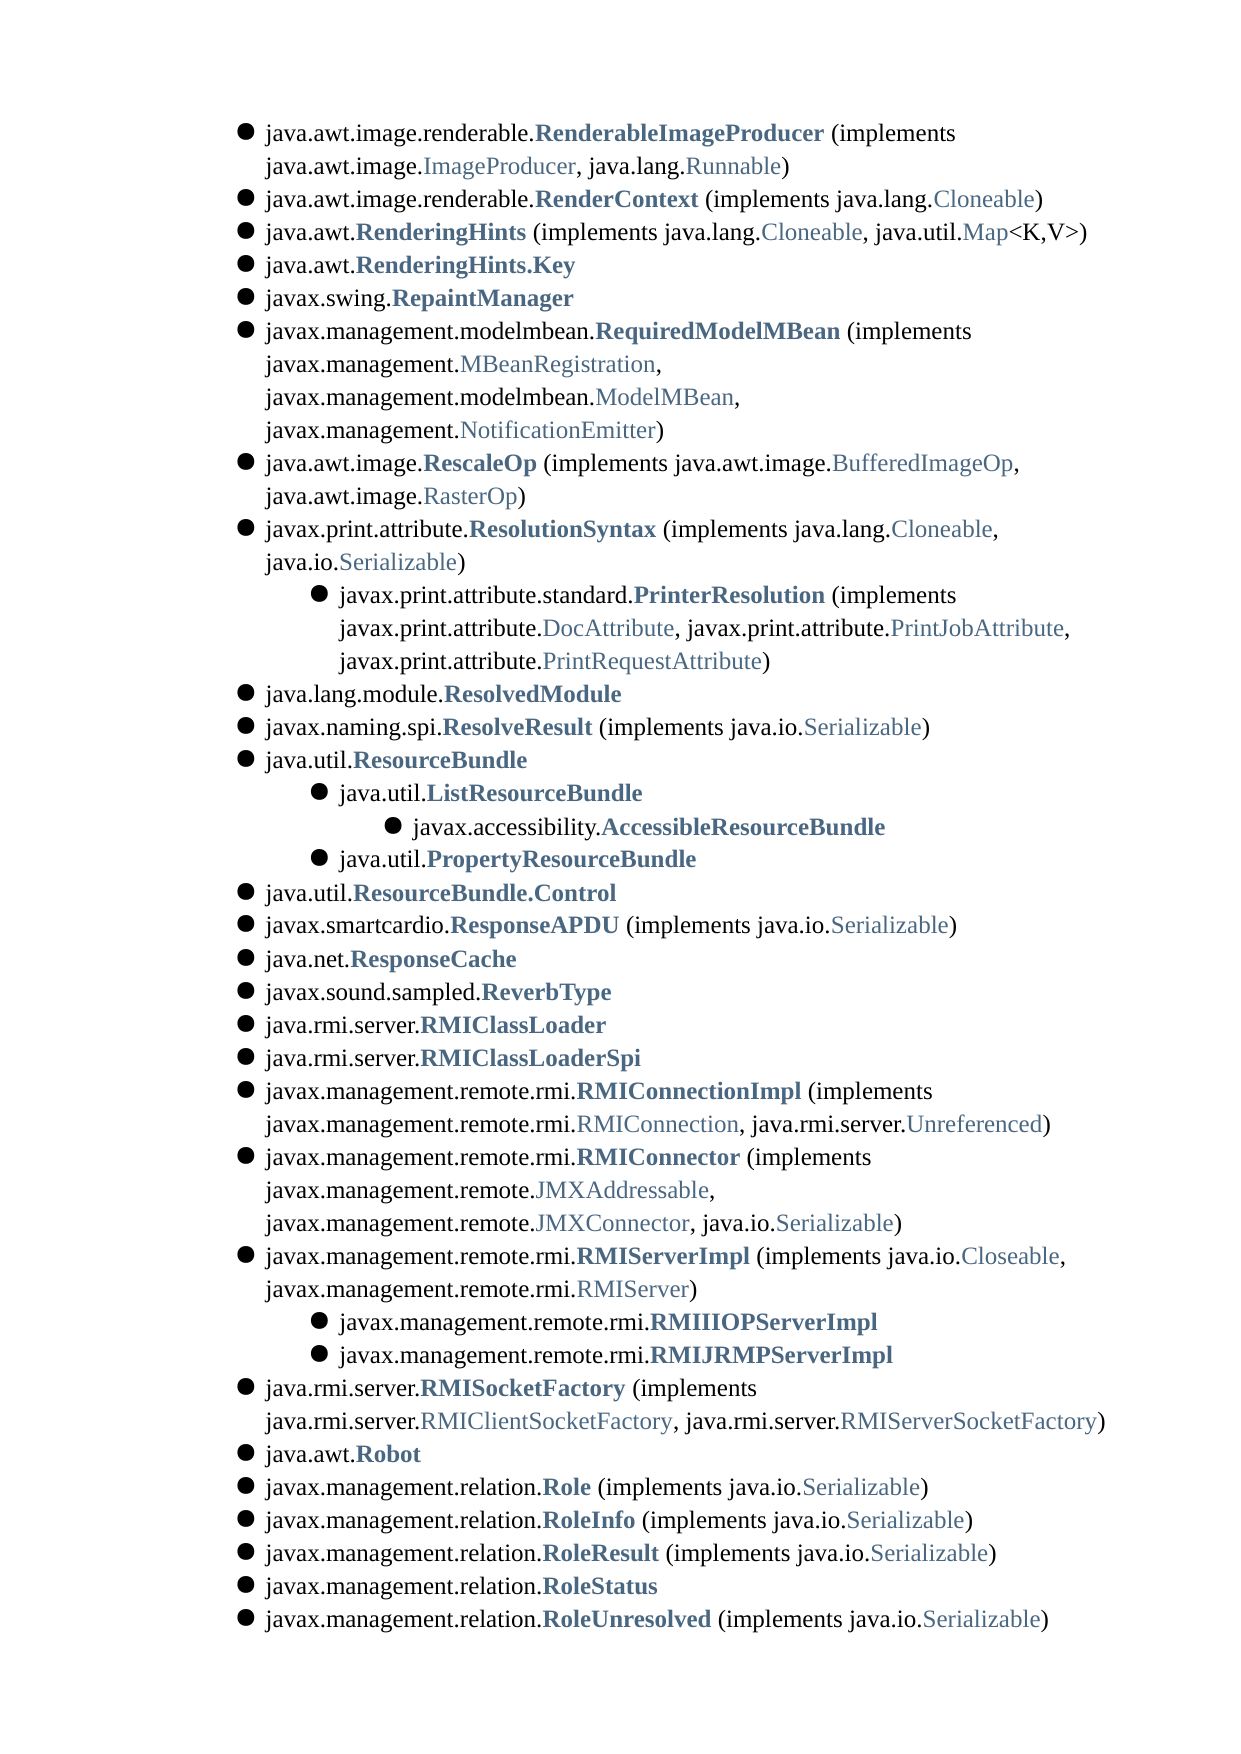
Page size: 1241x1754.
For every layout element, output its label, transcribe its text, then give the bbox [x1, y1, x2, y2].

list java.rmi.server.RMIClassLoader [236, 1010, 1122, 1038]
list java.lang.module.ResolvedModule [236, 679, 1122, 708]
list java.net.ResponseCache [236, 944, 1122, 972]
list javax.naming.spi.ResolveResult (implements java.io.Serializable) [236, 712, 1122, 741]
list javax.management.remote.rmi.RMIServerImpl (implements java.io.Closeable, javax.management.remote.rmi.RMIServer) [236, 1241, 1122, 1303]
list javax.sound.sampled.ReverbType [236, 977, 1122, 1005]
list java.awt.RenderingHints.Key [236, 250, 1122, 279]
list javax.print.attribute.standard.PrinterResolution (implements javax.print.attribute.DocAttribute, javax.print.attribute.PrintJobAttribute, javax.print.attribute.PrintRequestAttribute) [309, 580, 1122, 675]
list javax.management.relation.RoleUnresolved (implements java.io.Serializable) [236, 1604, 1122, 1633]
list javax.smartcardio.ResponseAPDU (implements java.io.Serializable) [236, 911, 1122, 939]
list java.util.PropertyResourceBundle [309, 844, 1122, 873]
list javax.accessibility.AccessibleResourceBundle [383, 812, 1122, 840]
list javax.management.remote.rmi.RMIJRMPServerImpl [309, 1340, 1122, 1369]
list javax.management.relation.RoleResult (implements java.io.Serializable) [236, 1538, 1122, 1567]
list java.awt.image.renderable.RenderableImageProducer (implements java.awt.image.ImageProducer, java.lang.Runnable) [236, 118, 1122, 180]
list javax.management.remote.rmi.RMIIIOPServerImpl [309, 1307, 1122, 1336]
list java.util.ResourceBundle.Control [236, 878, 1122, 906]
list javax.management.relation.RoleInfo (implements java.io.Serializable) [236, 1505, 1122, 1534]
list javax.print.attribute.ResolutionSyntax (implements java.lang.Cloneable, java.io.Serializable) [236, 514, 1122, 576]
list javax.swing.RepaintManager [236, 283, 1122, 312]
list java.awt.Robot [236, 1439, 1122, 1468]
list java.awt.image.RescaleOp (implements java.awt.image.BufferedImageOp, java.awt.image.RasterOp) [236, 448, 1122, 510]
list java.util.ListResourceBundle [309, 778, 1122, 807]
list java.awt.RenderingHints (implements java.lang.Cloneable, java.util.Map<K,​V>) [236, 217, 1122, 246]
list javax.management.relation.RoleStatus [236, 1571, 1122, 1600]
list javax.management.remote.rmi.RMIConnectionImpl (implements javax.management.remote.rmi.RMIConnection, java.rmi.server.Unreferenced) [236, 1076, 1122, 1137]
list java.rmi.server.RMISocketFactory (implements java.rmi.server.RMIClientSocketFactory, java.rmi.server.RMIServerSocketFactory) [236, 1373, 1122, 1435]
list java.rmi.server.RMIClassLoaderSpi [236, 1043, 1122, 1071]
list java.awt.image.renderable.RenderContext (implements java.lang.Cloneable) [236, 184, 1122, 213]
list javax.management.remote.rmi.RMIConnector (implements javax.management.remote.JMXAddressable, javax.management.remote.JMXConnector, java.io.Serializable) [236, 1142, 1122, 1237]
list javax.management.relation.Role (implements java.io.Serializable) [236, 1472, 1122, 1501]
list javax.management.modelmbean.RequiredModelMBean (implements javax.management.MBeanRegistration, javax.management.modelmbean.ModelMBean, javax.management.NotificationEmitter) [236, 316, 1122, 444]
list java.util.ResourceBundle [236, 746, 1122, 774]
